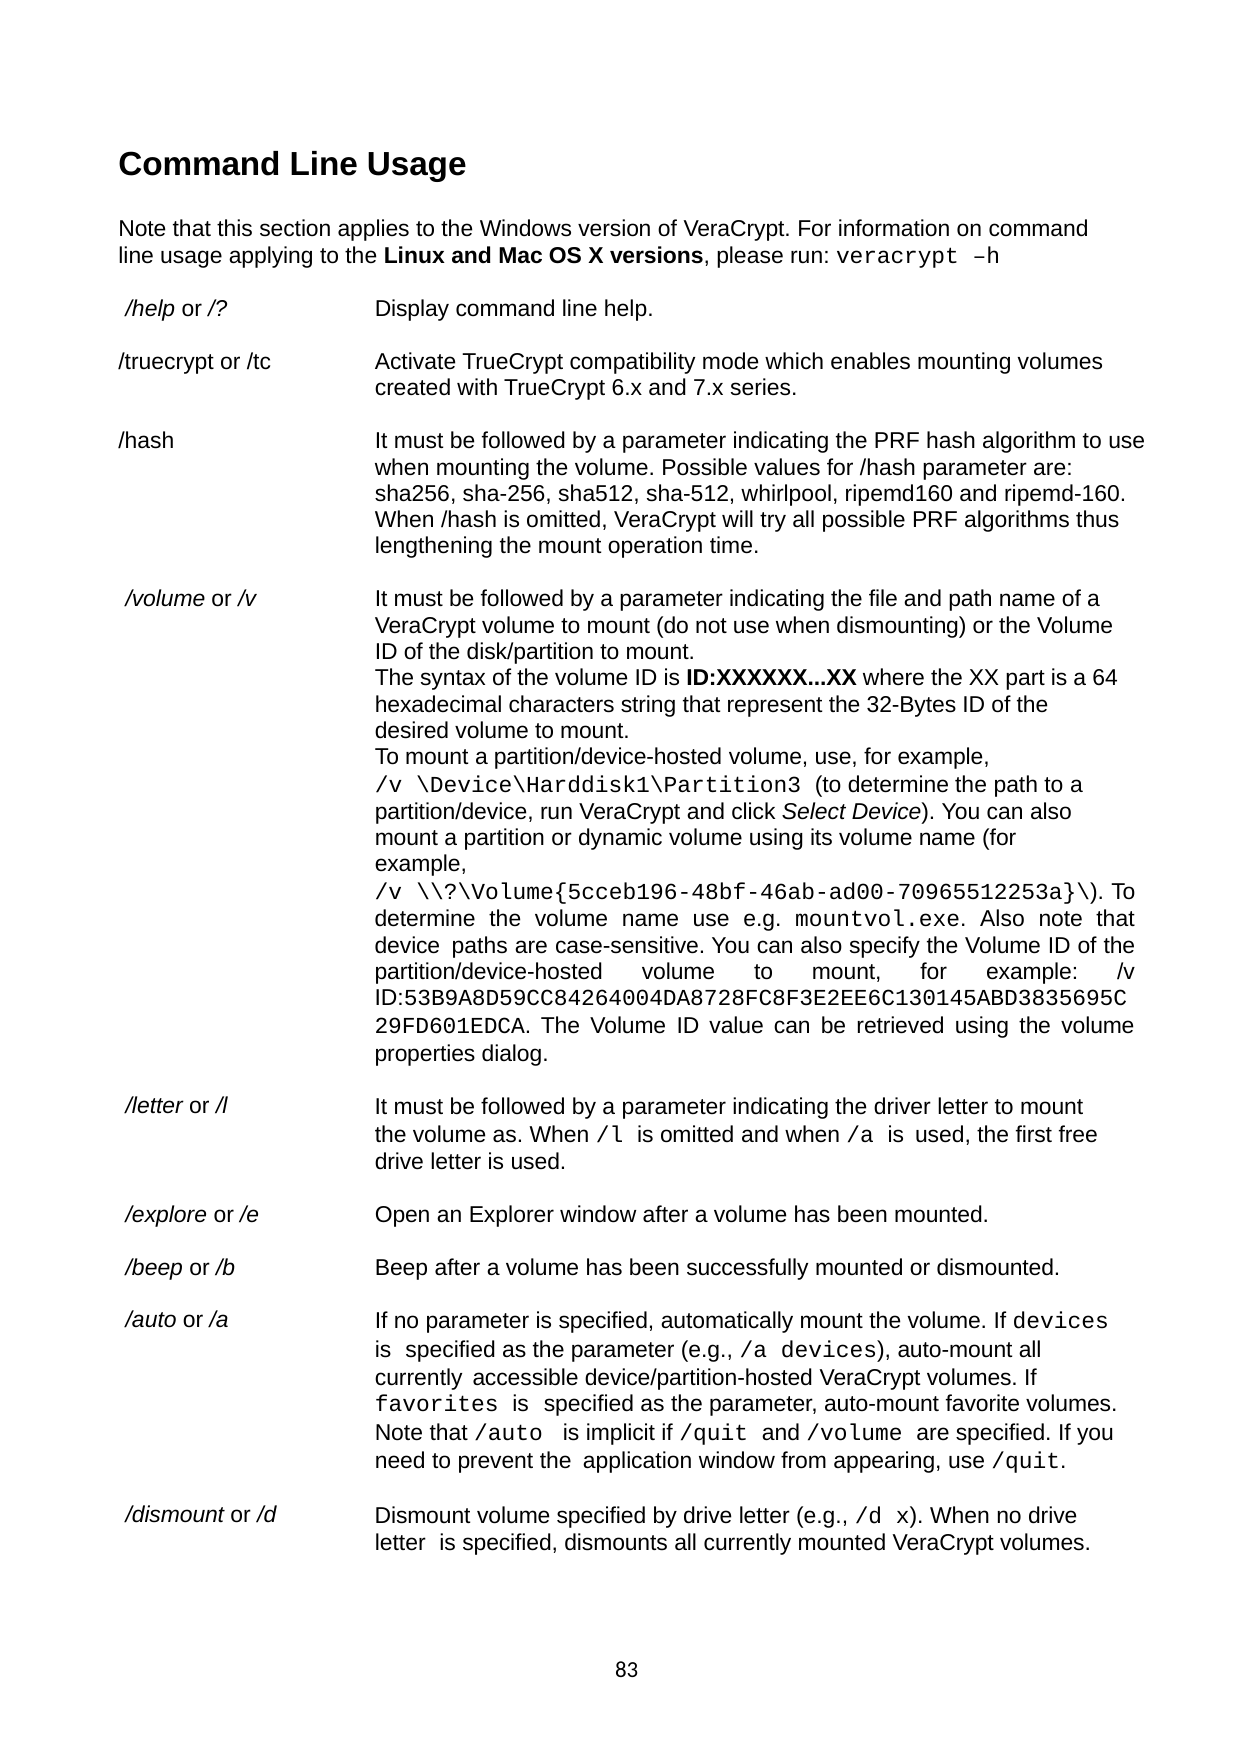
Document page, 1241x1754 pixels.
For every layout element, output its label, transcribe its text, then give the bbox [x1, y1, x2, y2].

text /auto or /a If no parameter is specified, automatically mount the volume. If devices is specified as the parameter (e.g., /a devices), auto-mount all currently accessible device/partition-hosted VeraCrypt volumes. If favorites is specified as the parameter, auto-mount favorite volumes. Note that /auto is implicit if /quit and /volume are specified. If you need to prevent the application window from appearing, use /quit. [125, 1306, 1128, 1475]
text /dismount or /d Dismount volume specified by drive letter (e.g., /d x). When no drive letter is specified, dismounts all currently mounted VeraCrypt volumes. [125, 1501, 1129, 1556]
text /hash It must be followed by a parameter indicating the PRF hash algorithm to use when mounting the volume. Possible values for /hash parameter are: sha256, sha-256, sha512, sha-512, whirlpool, ripemd160 and ripemd-160. When /hash is omitted, VeraCrypt will try all possible PRF algorithms thus lengthening the mount operation time. [118, 427, 1146, 559]
text /truecrypt or /tc Activate TrueCrypt compatibility mode which enables mounting volumes created with TrueCrypt 6.x and 7.x series. [118, 348, 1146, 401]
text /v \\?\Volume{5cceb196-48bf-46ab-ad00-70965512253a}\). To determine the volume name use e.g. mountvol.exe. Also note that device paths are case-sensitive. You can also specify the Volume ID of the partition/device-hosted volume to mount, for example: /v ID:53B9A8D59CC84264004DA8728FC8F3E2EE6C130145ABD3835695C29FD601EDCA. The Volume ID value can be retrieved using the volume properties dialog. [374, 877, 1135, 1066]
text /letter or /l It must be followed by a parameter indicating the driver letter to mount the volume as. When /l is omitted and when /a is used, the first free drive letter is used. [125, 1093, 1103, 1175]
text Note that this section applies to the Windows version of VeraCrypt. For information on command line usage applying to the Linux and Mac OS X versions, please run: veracrypt –h [118, 214, 1103, 270]
text /beep or /b Beep after a volume has been successfully mounted or dismounted. [125, 1254, 1146, 1280]
subtitle Command Line Usage [118, 143, 1146, 182]
text /explore or /e Open an Explorer window after a volume has been mounted. [125, 1201, 1146, 1227]
text /help or /? Display command line help. [125, 295, 1146, 322]
text /v \Device\Harddisk1\Partition3 (to determine the path to a partition/device, run VeraCrypt and click Select Device). You can also mount a partition or dynamic volume using its volume name (for example, [374, 771, 1110, 876]
text /volume or /v It must be followed by a parameter indicating the file and path name of a VeraCrypt volume to mount (do not use when dismounting) or the Volume ID of the disk/partition to mount. The syntax of the volume ID is ID:XXXXXX...XX where the XX part is a 64 hexadecimal characters string that represent the 32-Bytes ID of the desired volume to mount. To mount a partition/device-hosted volume, use, for example, [125, 585, 1128, 770]
